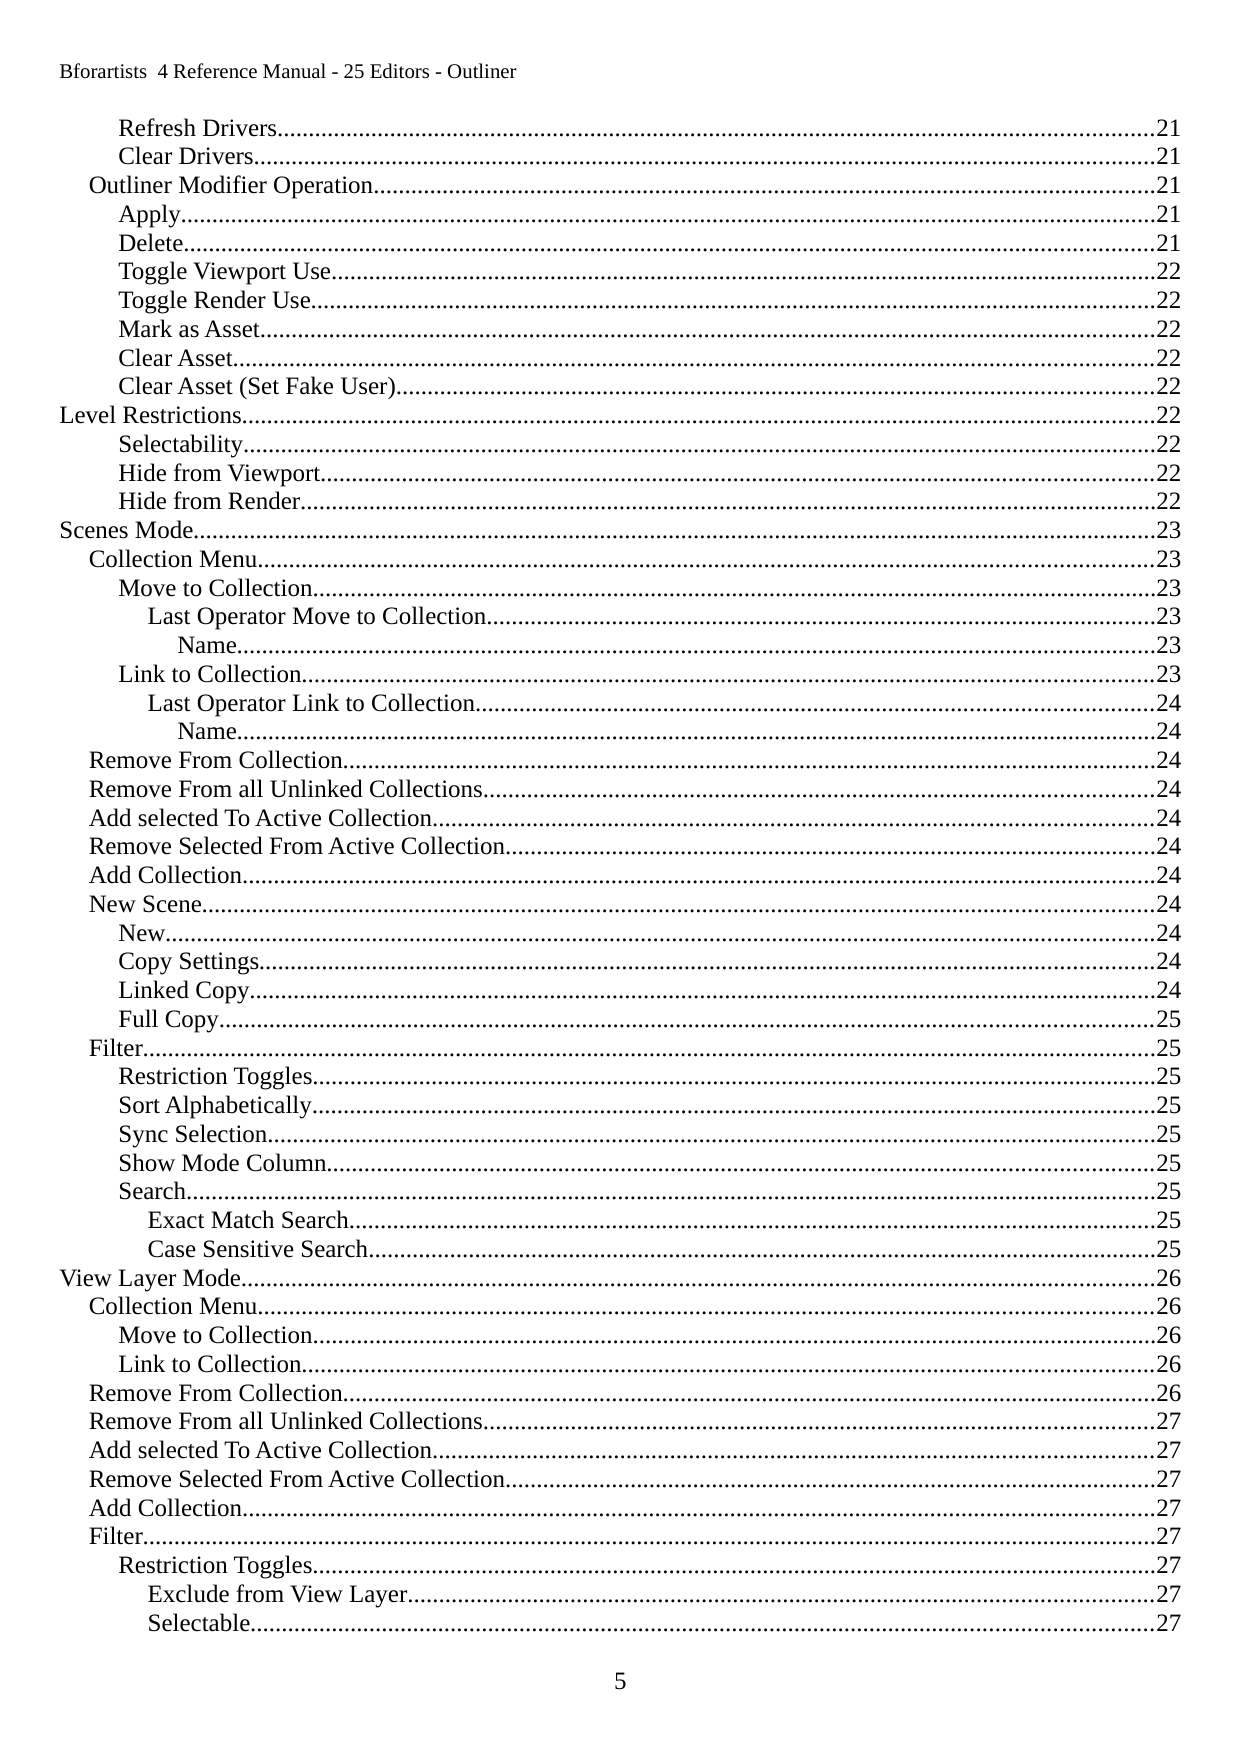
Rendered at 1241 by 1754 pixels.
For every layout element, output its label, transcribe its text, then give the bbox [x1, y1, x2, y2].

text Clear Asset (Set Fake User) 22 [118, 371, 1181, 400]
text Remove From all Unlinked Collections 27 [88, 1406, 1181, 1435]
text Linked Copy 24 [118, 975, 1181, 1004]
text Exact Match Search 25 [147, 1205, 1181, 1234]
text Add Collection 24 [88, 860, 1181, 889]
text Hide from Viewport 22 [118, 458, 1181, 486]
text Level Restrictions 22 [59, 400, 1181, 429]
text Last Operator Move to Collection 23 [147, 601, 1181, 630]
text Selectable 27 [147, 1608, 1181, 1636]
text Move to Collection 23 [118, 573, 1181, 601]
text Outliner Modifier Operation 21 [88, 170, 1181, 199]
text Filter 27 [88, 1521, 1181, 1550]
text Scenes Mode 23 [59, 515, 1181, 544]
text Move to Collection 26 [118, 1320, 1181, 1349]
text Remove From Collection 24 [88, 745, 1181, 774]
text Restriction Toggles 27 [118, 1550, 1181, 1579]
text Link to Collection 23 [118, 659, 1181, 688]
text View Layer Mode 26 [59, 1263, 1181, 1291]
text Toggle Viewport Use 22 [118, 256, 1181, 285]
text New 24 [118, 918, 1181, 946]
text Link to Collection 26 [118, 1349, 1181, 1378]
text Sync Selection 25 [118, 1119, 1181, 1148]
text Name 23 [177, 630, 1181, 659]
text Mark as Asset 22 [118, 314, 1181, 343]
text Name 24 [177, 716, 1181, 745]
text Remove Selected From Active Collection 27 [88, 1464, 1181, 1493]
text Search 25 [118, 1176, 1181, 1205]
text Delete 21 [118, 228, 1181, 256]
text Sort Alphabetically 25 [118, 1090, 1181, 1119]
text Add selected To Active Collection 27 [88, 1435, 1181, 1464]
text Clear Asset 22 [118, 343, 1181, 371]
text Last Operator Link to Collection 24 [147, 688, 1181, 716]
text Apply 21 [118, 199, 1181, 228]
text Restriction Toggles 25 [118, 1061, 1181, 1090]
text New Scene 24 [88, 889, 1181, 918]
text Filter 25 [88, 1033, 1181, 1061]
text Show Mode Column 25 [118, 1148, 1181, 1176]
text Case Sensitive Search 25 [147, 1234, 1181, 1263]
text Add Collection 27 [88, 1493, 1181, 1521]
text Copy Settings 24 [118, 946, 1181, 975]
text Selectability 22 [118, 429, 1181, 458]
text Refresh Drivers 21 [118, 113, 1181, 141]
text Toggle Render Use 22 [118, 285, 1181, 314]
text Collection Menu 26 [88, 1291, 1181, 1320]
text Add selected To Active Collection 24 [88, 803, 1181, 831]
text Remove Selected From Active Collection 24 [88, 831, 1181, 860]
text Remove From all Unlinked Collections 24 [88, 774, 1181, 803]
text Remove From Collection 26 [88, 1378, 1181, 1406]
text Clear Drivers 21 [118, 141, 1181, 170]
text Exclude from View Layer 27 [147, 1579, 1181, 1608]
text Hide from Render 22 [118, 486, 1181, 515]
text Collection Menu 23 [88, 544, 1181, 573]
text Full Copy 25 [118, 1004, 1181, 1033]
